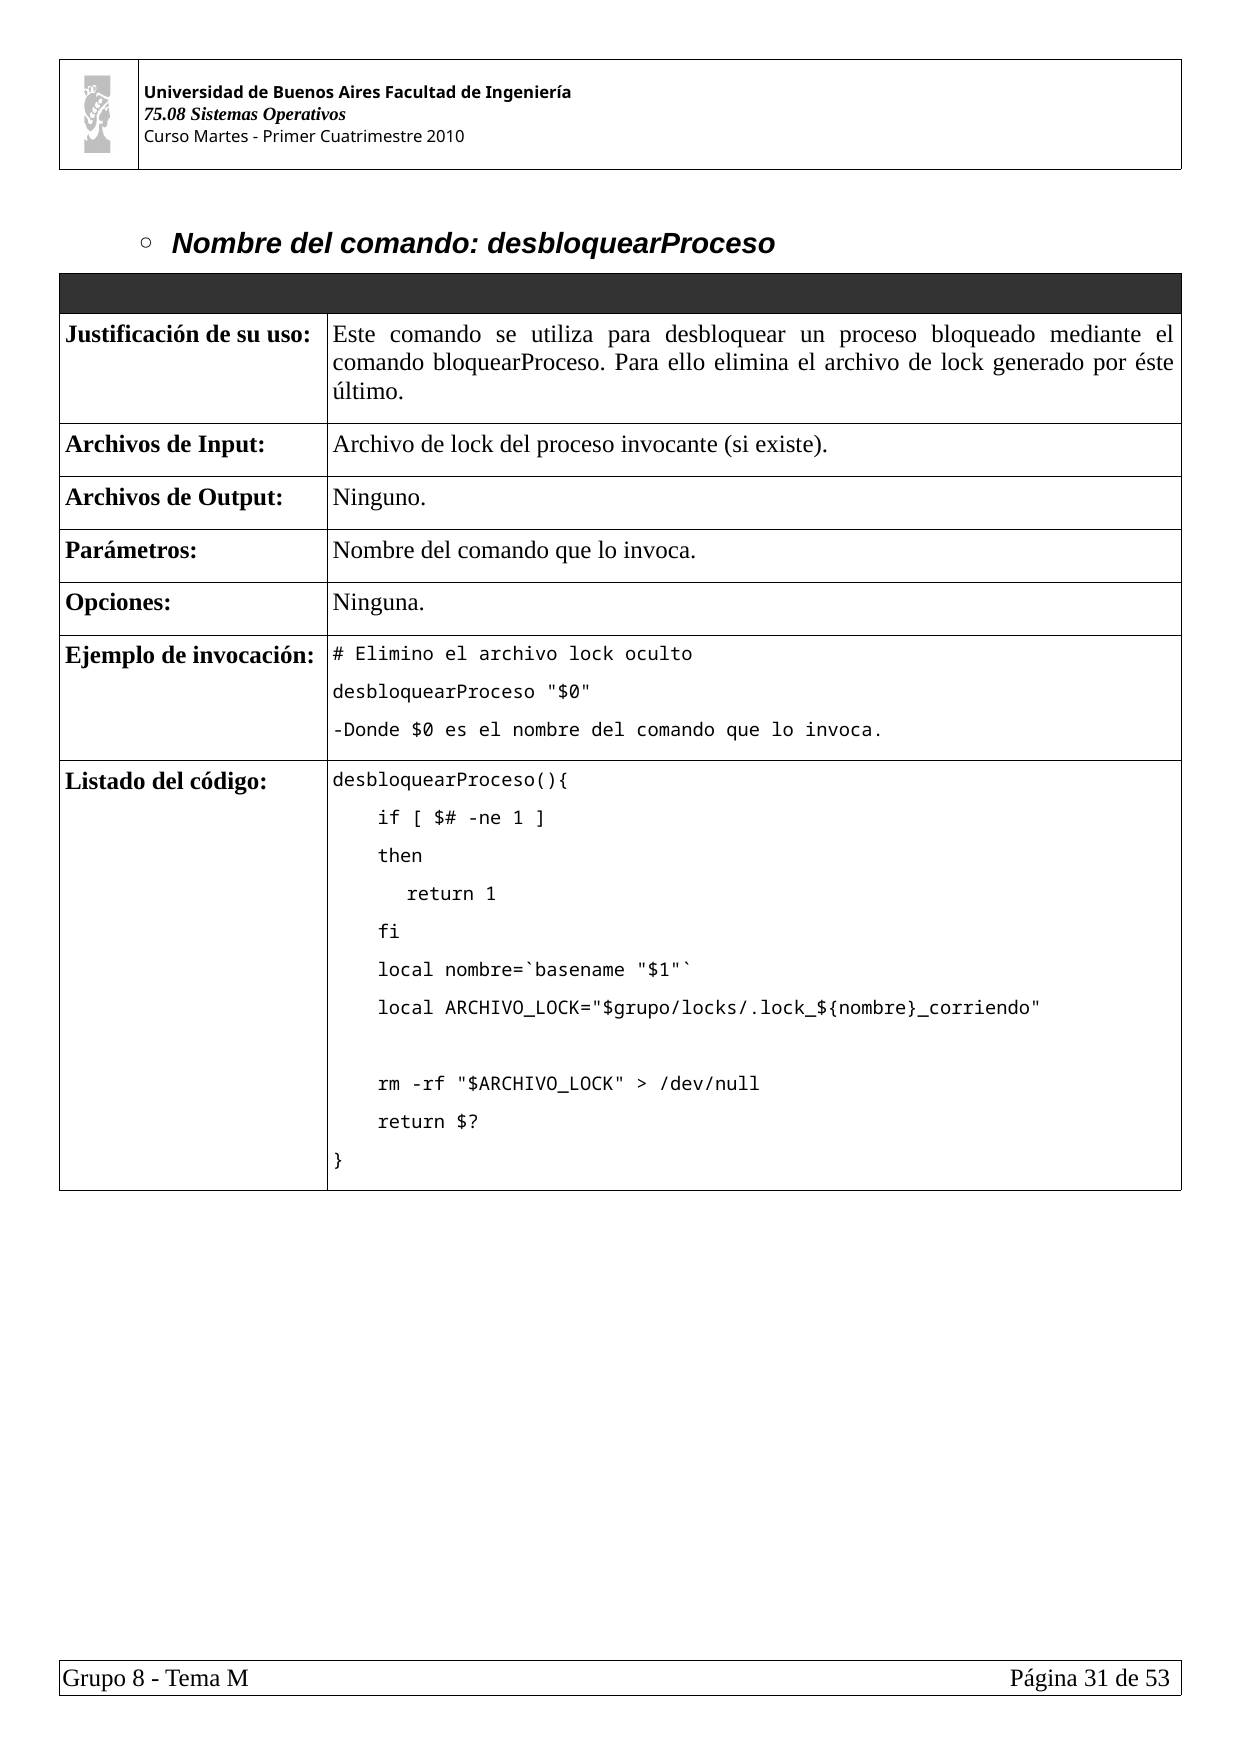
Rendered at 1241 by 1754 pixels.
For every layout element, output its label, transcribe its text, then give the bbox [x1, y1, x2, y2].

table_cell Archivos de Input: [60, 424, 327, 476]
subtitle Nombre del comando: desbloquearProceso [134, 226, 1181, 260]
table_cell Nombre del comando que lo invoca. [328, 530, 1181, 582]
table_cell Opciones: [60, 583, 327, 634]
picture [83, 73, 114, 155]
table_cell Archivo de lock del proceso invocante (si existe). [328, 424, 1181, 476]
table_cell Ninguna. [328, 583, 1181, 634]
table_cell Ejemplo de invocación: [60, 636, 327, 760]
table_cell Ninguno. [328, 477, 1181, 529]
table_cell # Elimino el archivo lock oculto desbloquearProceso "$0" -Donde $0 es el nombre del comando que lo invoca. [328, 636, 1181, 760]
table_cell Justificación de su uso: [60, 314, 327, 423]
table_cell Listado del código: [60, 761, 327, 1190]
table_header [60, 274, 1181, 313]
table_cell Este comando se utiliza para desbloquear un proceso bloqueado mediante el comando bloquearProceso. Para ello elimina el archivo de lock generado por éste último. [328, 314, 1181, 423]
table_cell Parámetros: [60, 530, 327, 582]
table_cell desbloquearProceso(){ if [ $# -ne 1 ] then return 1 fi local nombre=`basename "$1"` local ARCHIVO_LOCK="$grupo/locks/.lock_${nombre}_corriendo" rm -rf "$ARCHIVO_LOCK" > /dev/null return $? } [328, 761, 1181, 1190]
table_cell Archivos de Output: [60, 477, 327, 529]
